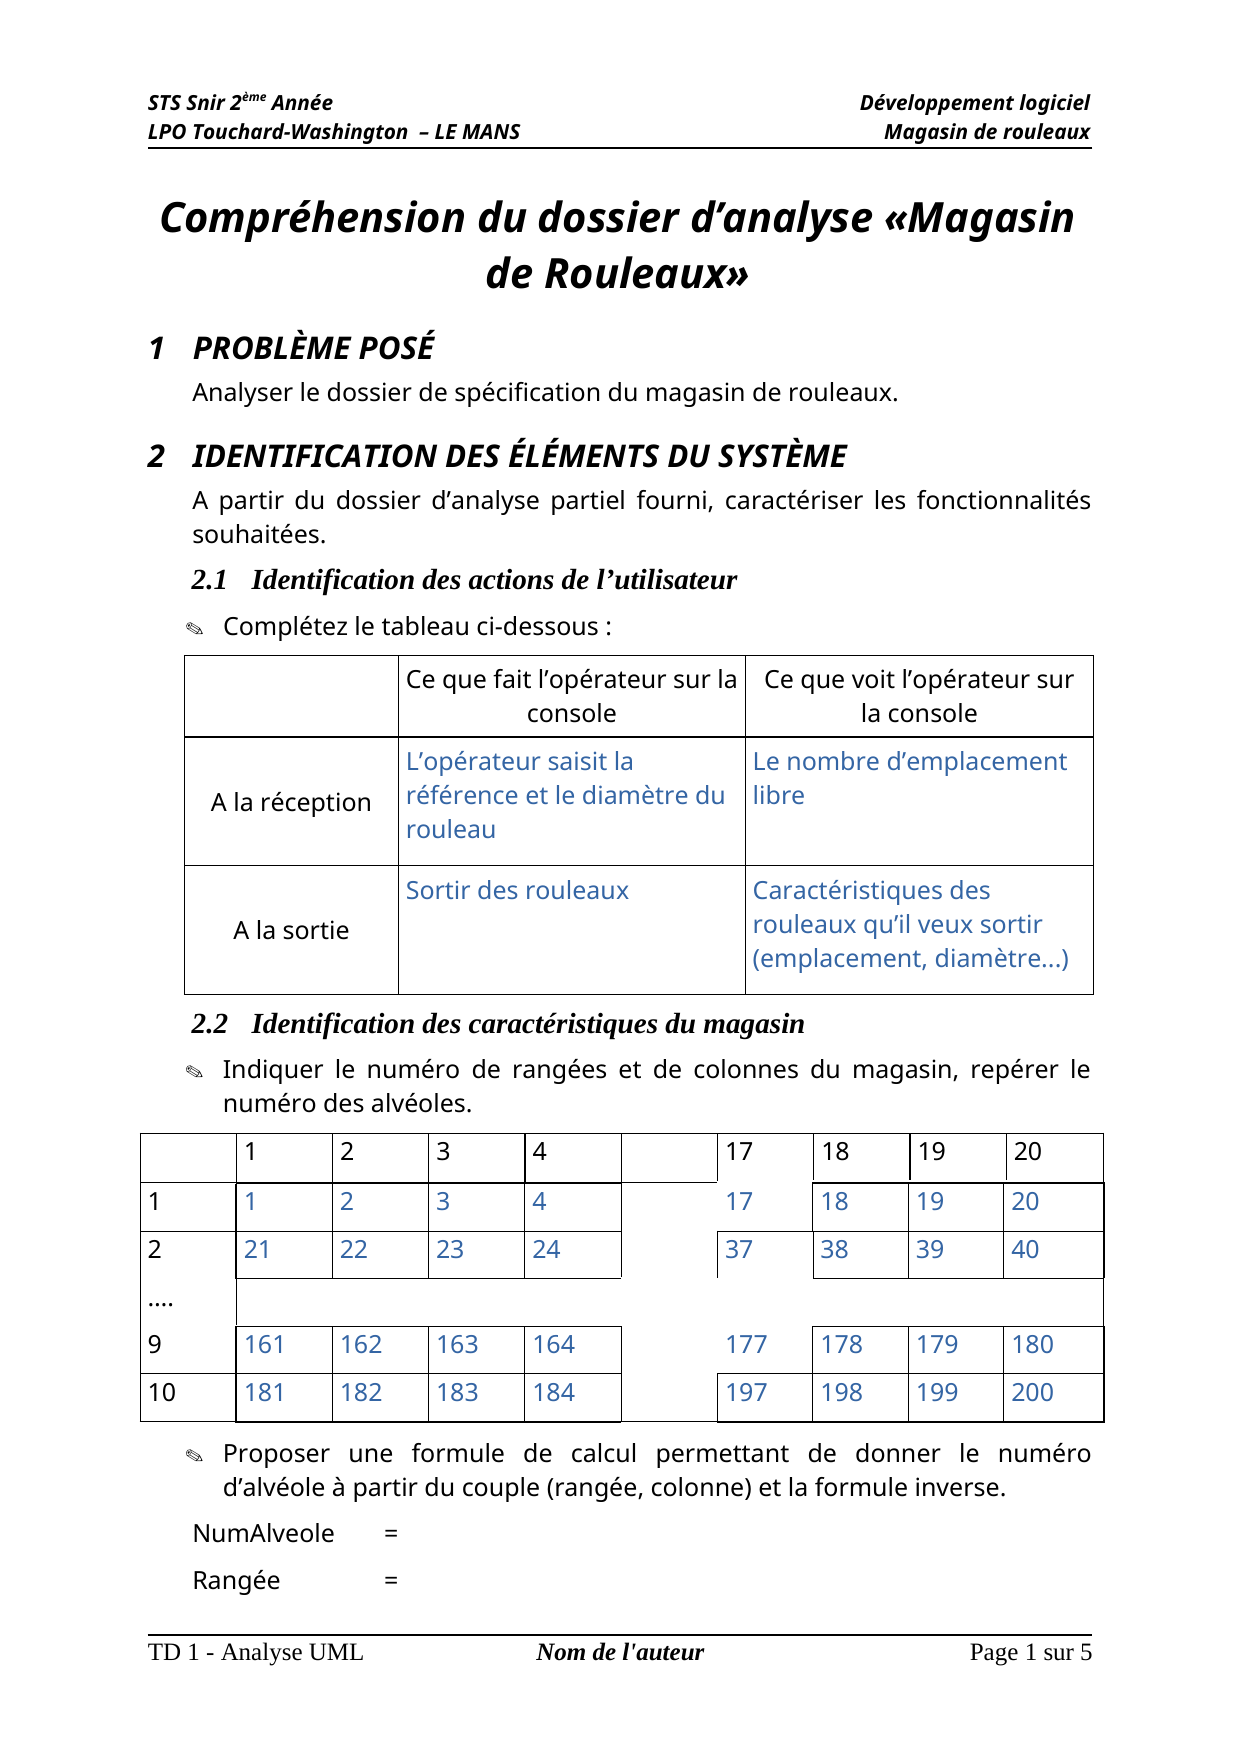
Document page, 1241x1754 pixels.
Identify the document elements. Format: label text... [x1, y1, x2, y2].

table_cell 182 [333, 1374, 428, 1421]
table_header [185, 656, 398, 736]
table_cell 22 [333, 1232, 428, 1278]
table_cell L’opérateur saisit la référence et le diamètre du rouleau [399, 738, 745, 865]
list Proposer une formule de calcul permettant de donner le numéro d’alvéole à partir du couple (rangée, colonne) et la formule inverse. [185, 1436, 1092, 1504]
text NumAlveole = [192, 1516, 1092, 1550]
subtitle Identification des caractéristiques du magasin [191, 1007, 1092, 1039]
table_cell …. [141, 1278, 236, 1326]
table_header Ce que voit l’opérateur sur la console [746, 656, 1093, 736]
table_header 18 [814, 1134, 910, 1182]
table_cell [525, 1278, 814, 1326]
subtitle Identification des actions de l’utilisateur [191, 563, 1092, 596]
table_cell 2 [141, 1232, 235, 1278]
table_header 19 [910, 1134, 1006, 1182]
subtitle Problème Posé [148, 326, 1092, 368]
table_header [141, 1134, 236, 1182]
table_cell [621, 1183, 717, 1278]
table_header 2 [333, 1134, 428, 1182]
table_cell Le nombre d’emplacement libre [746, 738, 1093, 865]
table_header 20 [1006, 1134, 1103, 1182]
table_cell 183 [429, 1374, 524, 1421]
table_header 1 [237, 1134, 332, 1182]
table_cell Sortir des rouleaux [399, 866, 745, 994]
table_header 163 [429, 1327, 524, 1373]
table_cell [1006, 1279, 1103, 1326]
table_cell [236, 1279, 332, 1326]
table_header 2 [333, 1184, 428, 1231]
table_header 180 [1004, 1327, 1103, 1373]
text A partir du dossier d’analyse partiel fourni, caractériser les fonctionnalités souhaitées. [192, 483, 1092, 551]
table_header 179 [909, 1327, 1003, 1373]
table_cell 184 [525, 1374, 621, 1421]
table_header 161 [237, 1327, 332, 1373]
table_header 162 [333, 1327, 428, 1373]
table_cell 24 [525, 1232, 621, 1278]
table_cell 21 [237, 1232, 332, 1278]
table_header [622, 1134, 717, 1182]
table_header 4 [525, 1184, 621, 1231]
table_cell 198 [813, 1374, 908, 1421]
text Compréhension du dossier d’analyse «Magasin de Rouleaux» [148, 187, 1092, 301]
table_header 164 [525, 1327, 621, 1373]
table_cell [622, 1326, 717, 1421]
table_cell 200 [1004, 1374, 1103, 1421]
table_cell A la réception [185, 738, 398, 865]
table_cell Caractéristiques des rouleaux qu’il veux sortir (emplacement, diamètre...) [746, 866, 1093, 994]
table_header 17 [718, 1134, 814, 1182]
table_cell [429, 1279, 525, 1326]
table_cell 37 [718, 1232, 813, 1278]
table_cell [333, 1279, 429, 1326]
table_header 1 [237, 1184, 332, 1231]
table_cell 199 [909, 1374, 1003, 1421]
table_header 9 [141, 1326, 235, 1373]
table_cell 181 [237, 1374, 332, 1421]
table_header 17 [718, 1182, 812, 1231]
table_header 178 [813, 1327, 908, 1373]
table_cell [910, 1279, 1006, 1326]
table_header 19 [909, 1184, 1003, 1231]
table_cell 38 [814, 1232, 908, 1278]
table_header 3 [429, 1184, 524, 1231]
table_header 4 [526, 1134, 621, 1182]
table_header Ce que fait l’opérateur sur la console [399, 656, 745, 736]
table_header 18 [813, 1184, 908, 1231]
subtitle Identification des éléments du système [148, 434, 1092, 476]
table_cell 10 [141, 1374, 235, 1421]
table_cell A la sortie [185, 866, 398, 994]
table_cell [814, 1279, 910, 1326]
table_header 1 [141, 1183, 236, 1231]
table_cell 23 [429, 1232, 524, 1278]
table_header 177 [718, 1326, 812, 1373]
table_cell 39 [909, 1232, 1003, 1278]
table_cell 40 [1004, 1232, 1103, 1278]
table_header 20 [1004, 1184, 1103, 1231]
list Complétez le tableau ci-dessous : [185, 608, 1092, 642]
table_cell 197 [718, 1374, 812, 1421]
table_header 3 [429, 1134, 524, 1182]
text Analyser le dossier de spécification du magasin de rouleaux. [192, 375, 1092, 409]
list Indiquer le numéro de rangées et de colonnes du magasin, repérer le numéro des alvéoles. [185, 1052, 1092, 1120]
text Rangée = [192, 1563, 1092, 1597]
